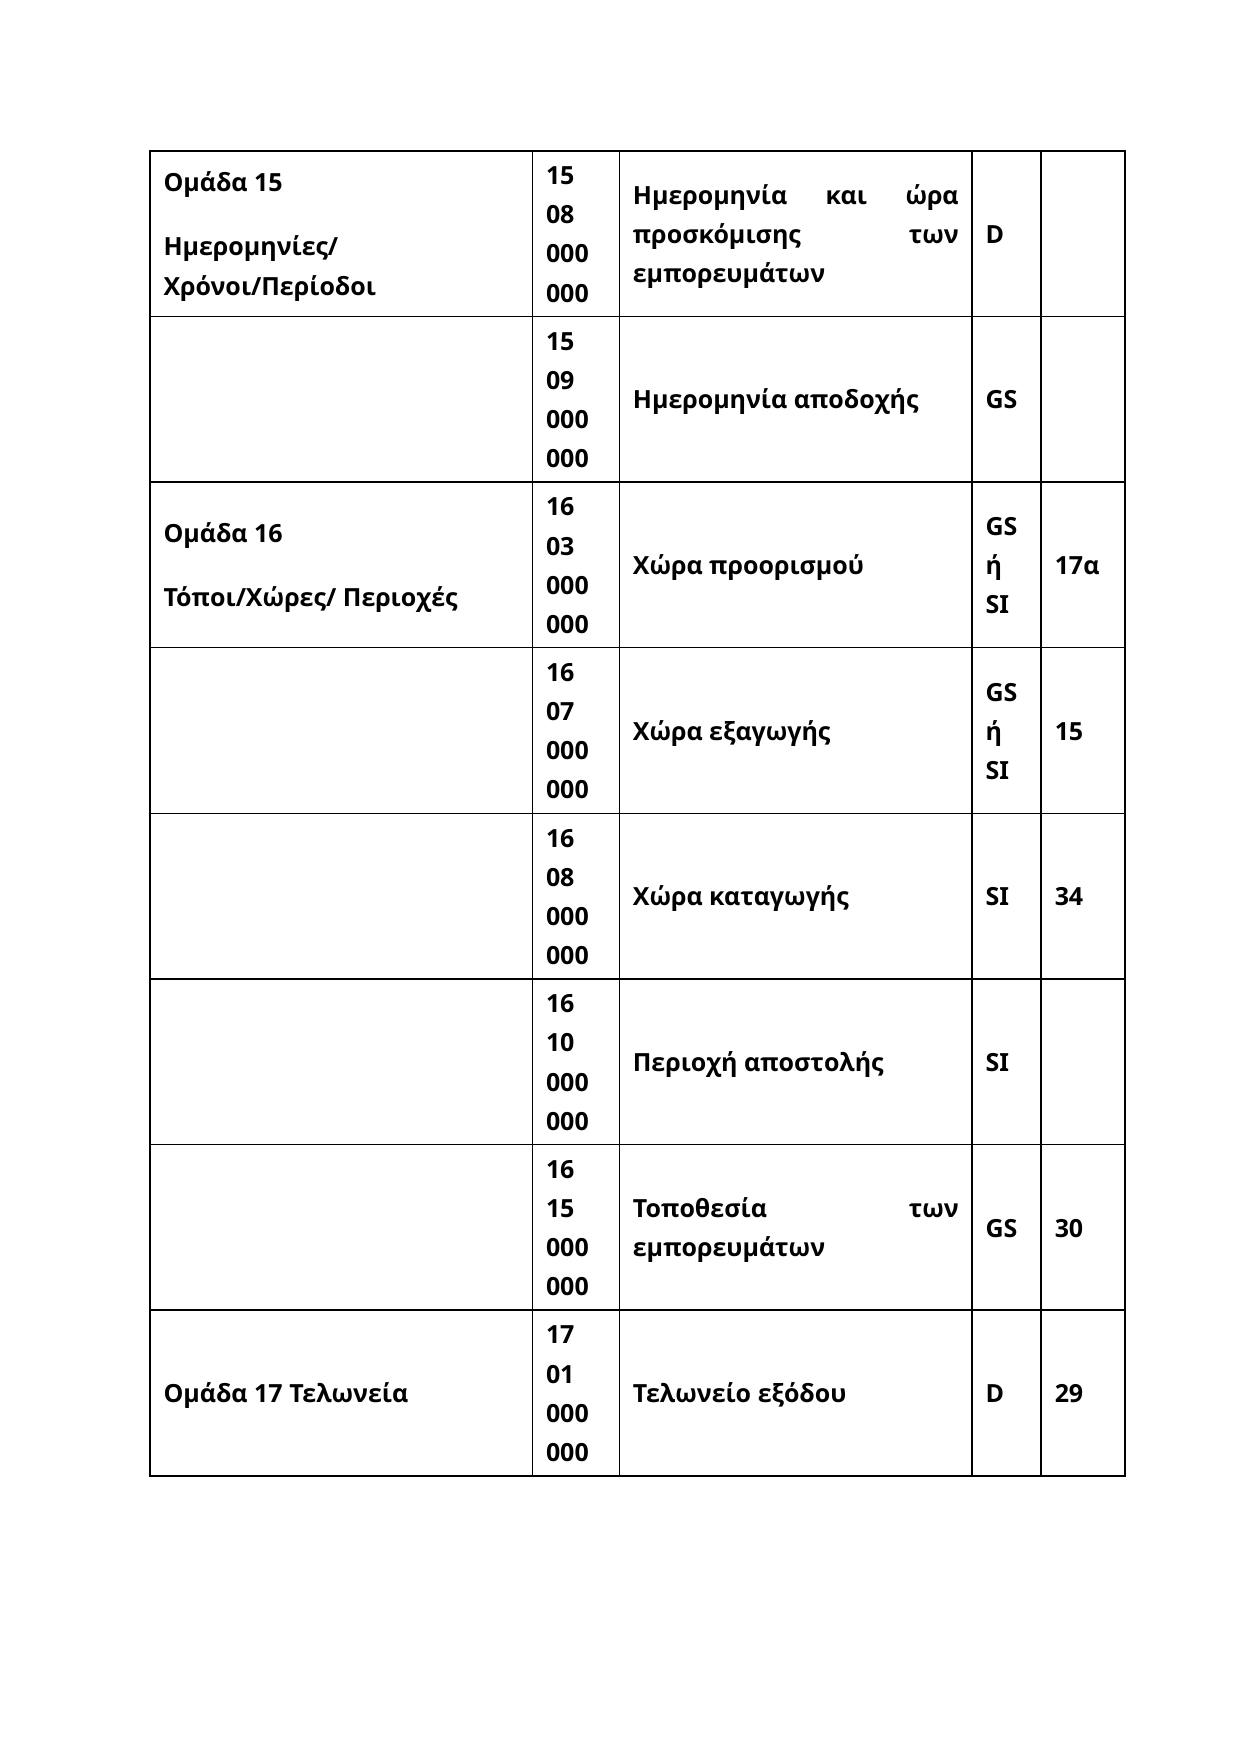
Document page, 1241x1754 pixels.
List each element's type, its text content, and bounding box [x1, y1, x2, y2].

table_cell [1042, 317, 1124, 481]
table_cell 15 09 000 000 [533, 317, 619, 481]
table_header D [973, 152, 1040, 316]
table_cell 17α [1042, 483, 1124, 647]
table_cell Χώρα εξαγωγής [620, 648, 971, 812]
table_cell [151, 980, 532, 1144]
table_cell GS ή SI [973, 483, 1040, 647]
table_cell D [973, 1311, 1040, 1475]
table_cell Τελωνείο εξόδου [620, 1311, 971, 1475]
table_cell 34 [1042, 814, 1124, 978]
table_cell 29 [1042, 1311, 1124, 1475]
table_cell 16 15 000 000 [533, 1145, 619, 1309]
table_header [1042, 152, 1124, 316]
table_cell 16 03 000 000 [533, 483, 619, 647]
table_cell GS [973, 317, 1040, 481]
table_cell Ομάδα 17 Τελωνεία [151, 1311, 532, 1475]
table_cell GS [973, 1145, 1040, 1309]
table_cell SI [973, 980, 1040, 1144]
table_cell 17 01 000 000 [533, 1311, 619, 1475]
table_cell GS ή SI [973, 648, 1040, 812]
table_cell 15 [1042, 648, 1124, 812]
table_cell 30 [1042, 1145, 1124, 1309]
table_header Ημερομηνία και ώρα προσκόμισης των εμπορευμάτων [620, 152, 971, 316]
table_cell SI [973, 814, 1040, 978]
table_cell [1042, 980, 1124, 1144]
table_cell [151, 814, 532, 978]
table_cell Ομάδα 16 Τόποι/Χώρες/ Περιοχές [151, 483, 532, 647]
table_cell [151, 317, 532, 481]
table_cell Περιοχή αποστολής [620, 980, 971, 1144]
table_cell Ημερομηνία αποδοχής [620, 317, 971, 481]
table_header Ομάδα 15 Ημερομηνίες/ Χρόνοι/Περίοδοι [151, 152, 532, 316]
table_cell Τοποθεσία των εμπορευμάτων [620, 1145, 971, 1309]
table_cell Χώρα καταγωγής [620, 814, 971, 978]
table_cell 16 10 000 000 [533, 980, 619, 1144]
table_cell Χώρα προορισμού [620, 483, 971, 647]
table_cell [151, 648, 532, 812]
table_cell 16 08 000 000 [533, 814, 619, 978]
table_cell 16 07 000 000 [533, 648, 619, 812]
table_cell [151, 1145, 532, 1309]
table_header 15 08 000 000 [533, 152, 619, 316]
